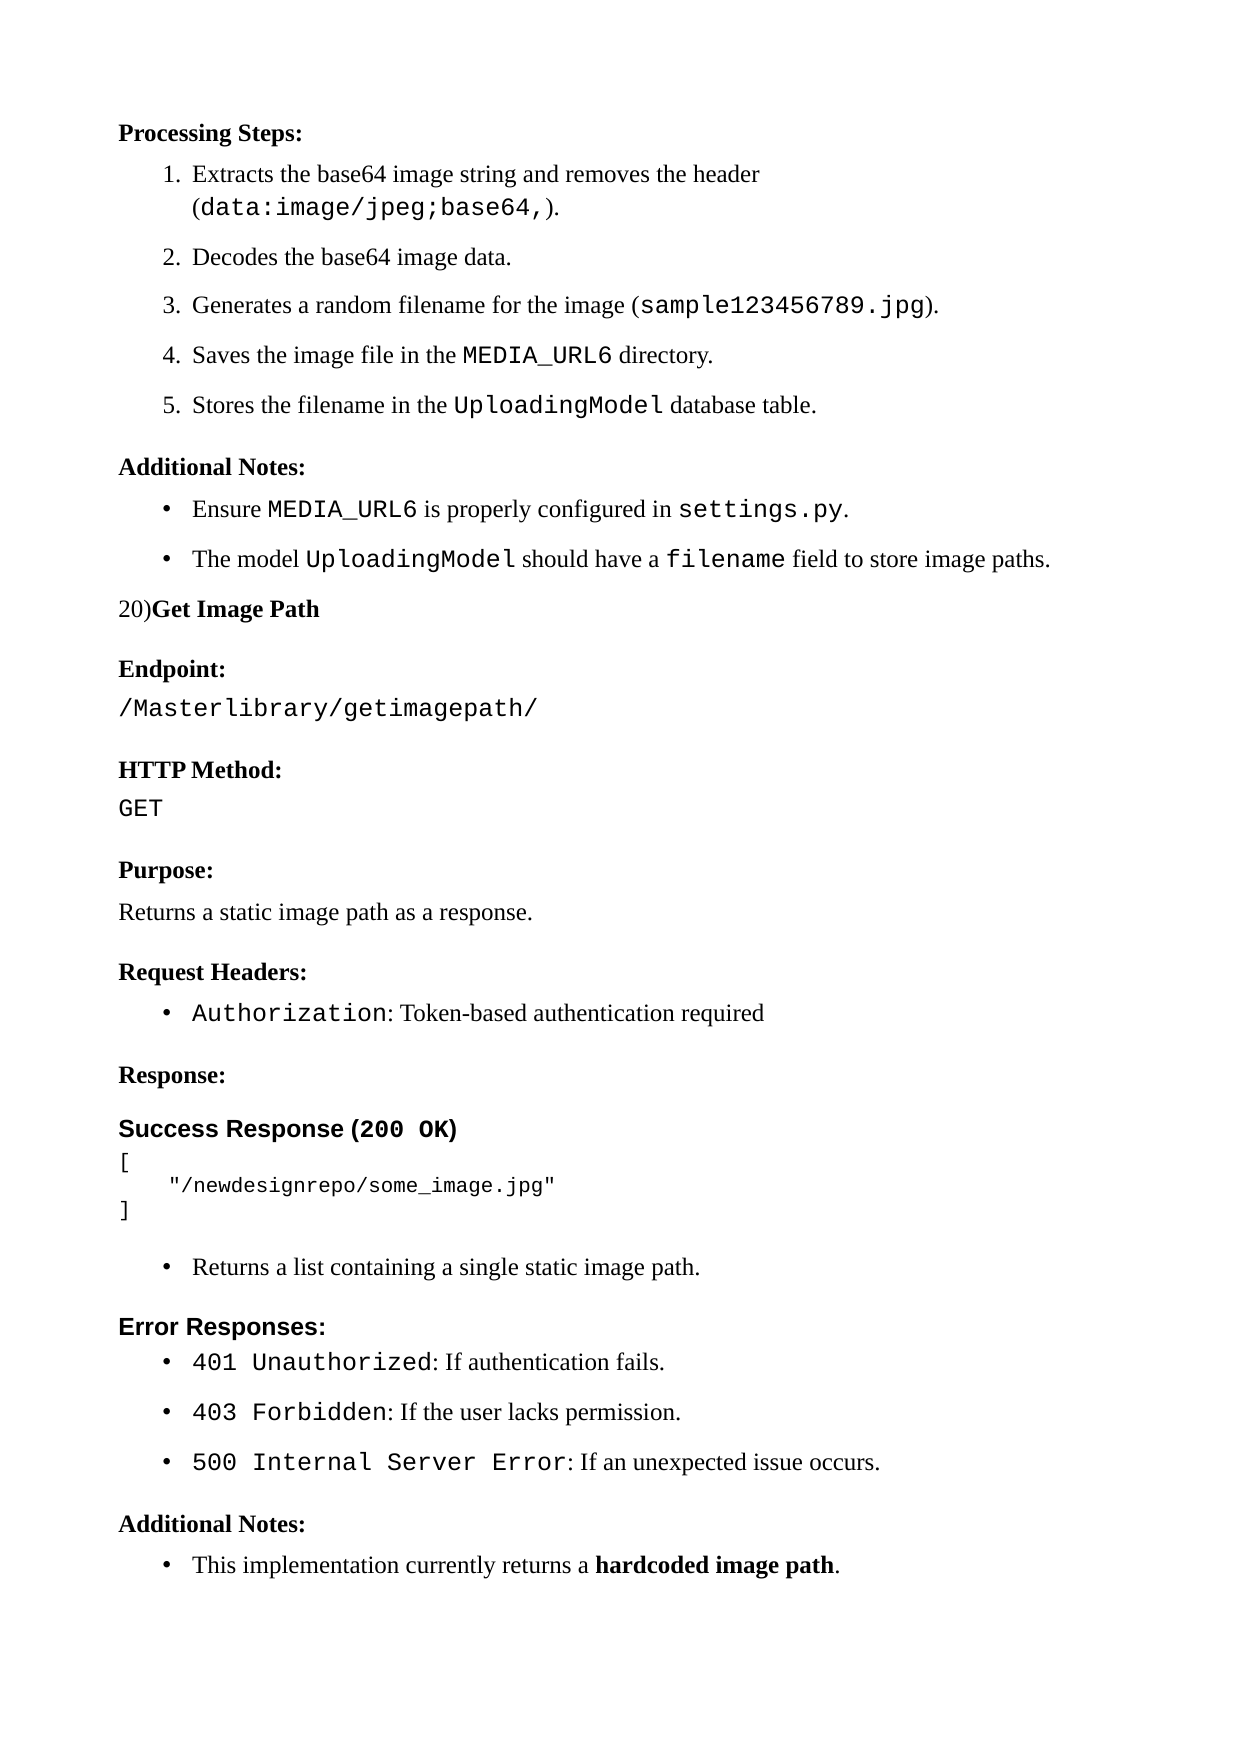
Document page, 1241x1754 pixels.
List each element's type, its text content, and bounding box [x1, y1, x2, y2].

subtitle HTTP Method: [118, 755, 1122, 783]
list Returns a list containing a single static image path. [162, 1252, 1122, 1281]
list Ensure MEDIA_URL6 is properly configured in settings.py. [162, 494, 1122, 524]
list Authorization: Token-based authentication required [162, 998, 1122, 1029]
subtitle Response: [118, 1061, 1122, 1089]
list Decodes the base64 image data. [162, 242, 1122, 271]
list The model UploadingModel should have a filename field to store image paths. [162, 544, 1122, 574]
subtitle Success Response (200 OK) [118, 1114, 1122, 1145]
list Saves the image file in the MEDIA_URL6 directory. [162, 340, 1122, 371]
text /Masterlibrary/getimagepath/ [118, 695, 1122, 723]
text [ [118, 1151, 1122, 1175]
subtitle Purpose: [118, 856, 1122, 884]
text "/newdesignrepo/some_image.jpg" [118, 1175, 1122, 1199]
subtitle Processing Steps: [118, 118, 1122, 147]
text ] [118, 1199, 1122, 1222]
list Stores the filename in the UploadingModel database table. [162, 390, 1122, 421]
text GET [118, 796, 1122, 824]
text 20)Get Image Path [118, 594, 1122, 622]
list This implementation currently returns a hardcoded image path. [162, 1551, 1122, 1579]
list 500 Internal Server Error: If an unexpected issue occurs. [162, 1447, 1122, 1478]
text Returns a static image path as a response. [118, 897, 1122, 926]
list 401 Unauthorized: If authentication fails. [162, 1347, 1122, 1378]
subtitle Request Headers: [118, 957, 1122, 986]
subtitle Additional Notes: [118, 452, 1122, 481]
list Generates a random filename for the image (sample123456789.jpg). [162, 290, 1122, 321]
subtitle Endpoint: [118, 654, 1122, 683]
list 403 Forbidden: If the user lacks permission. [162, 1397, 1122, 1428]
subtitle Error Responses: [118, 1312, 1122, 1341]
subtitle Additional Notes: [118, 1509, 1122, 1538]
list Extracts the base64 image string and removes the header (data:image/jpeg;base64,). [162, 159, 1122, 223]
